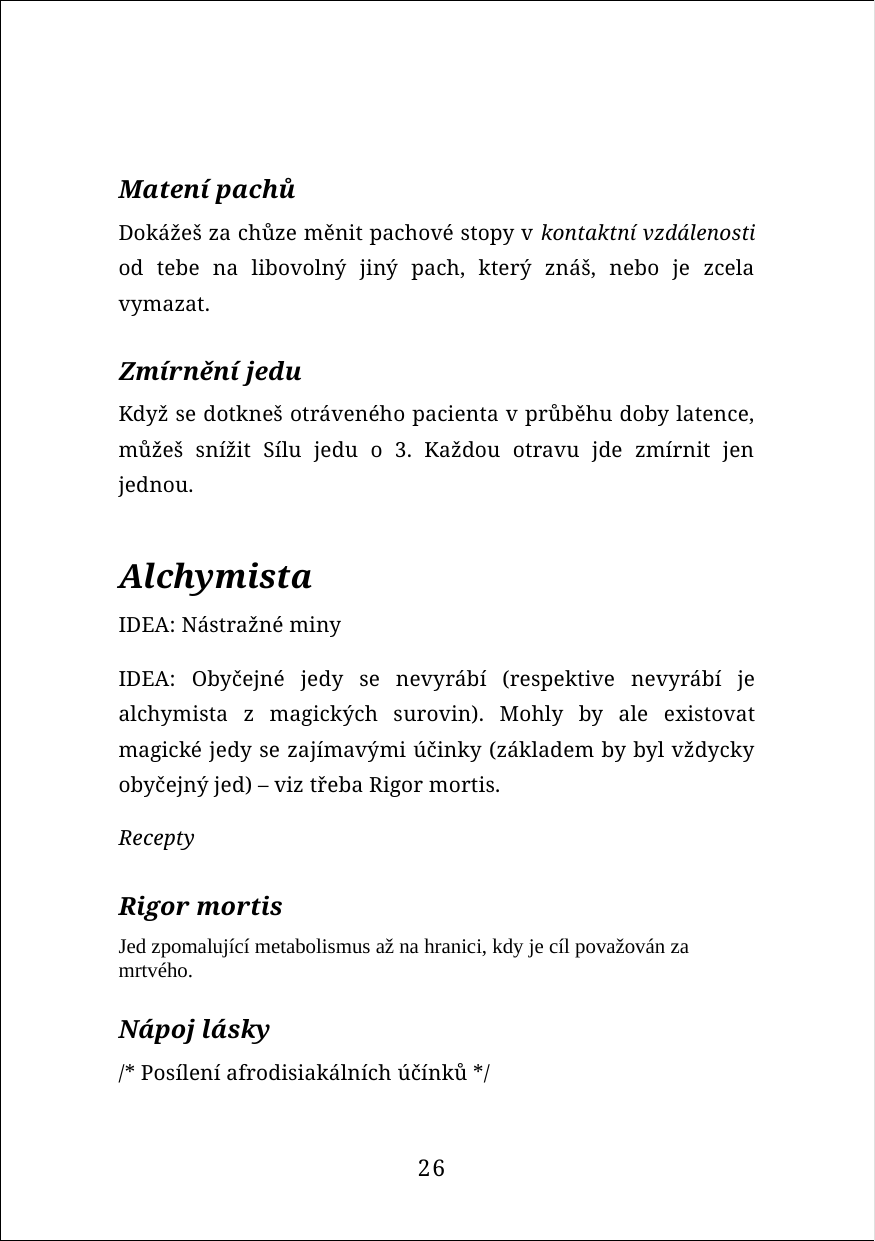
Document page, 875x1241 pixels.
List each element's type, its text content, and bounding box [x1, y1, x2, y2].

text Dokážeš za chůze měnit pachové stopy v kontaktní vzdálenosti od tebe na libovolný jiný pach, který znáš, nebo je zcela vymazat. [118, 218, 756, 317]
text IDEA: Nástražné miny [118, 611, 756, 639]
text Recepty [118, 823, 756, 852]
subtitle Rigor mortis [118, 888, 756, 923]
text Jed zpomalující metabolismus až na hranici, kdy je cíl považován za mrtvého. [118, 934, 756, 982]
text /* Posílení afrodisiakálních účínků */ [118, 1058, 756, 1086]
text Když se dotkneš otráveného pacienta v průběhu doby latence, můžeš snížit Sílu jedu o 3. Každou otravu jde zmírnit jen jednou. [118, 399, 756, 499]
subtitle Matení pachů [118, 172, 756, 206]
text IDEA: Obyčejné jedy se nevyrábí (respektive nevyrábí je alchymista z magických surovin). Mohly by ale existovat magické jedy se zajímavými účinky (základem by byl vždycky obyčejný jed) – viz třeba Rigor mortis. [118, 664, 756, 799]
subtitle Zmírnění jedu [118, 354, 756, 388]
subtitle Alchymista [118, 553, 756, 599]
subtitle Nápoj lásky [118, 1012, 756, 1046]
